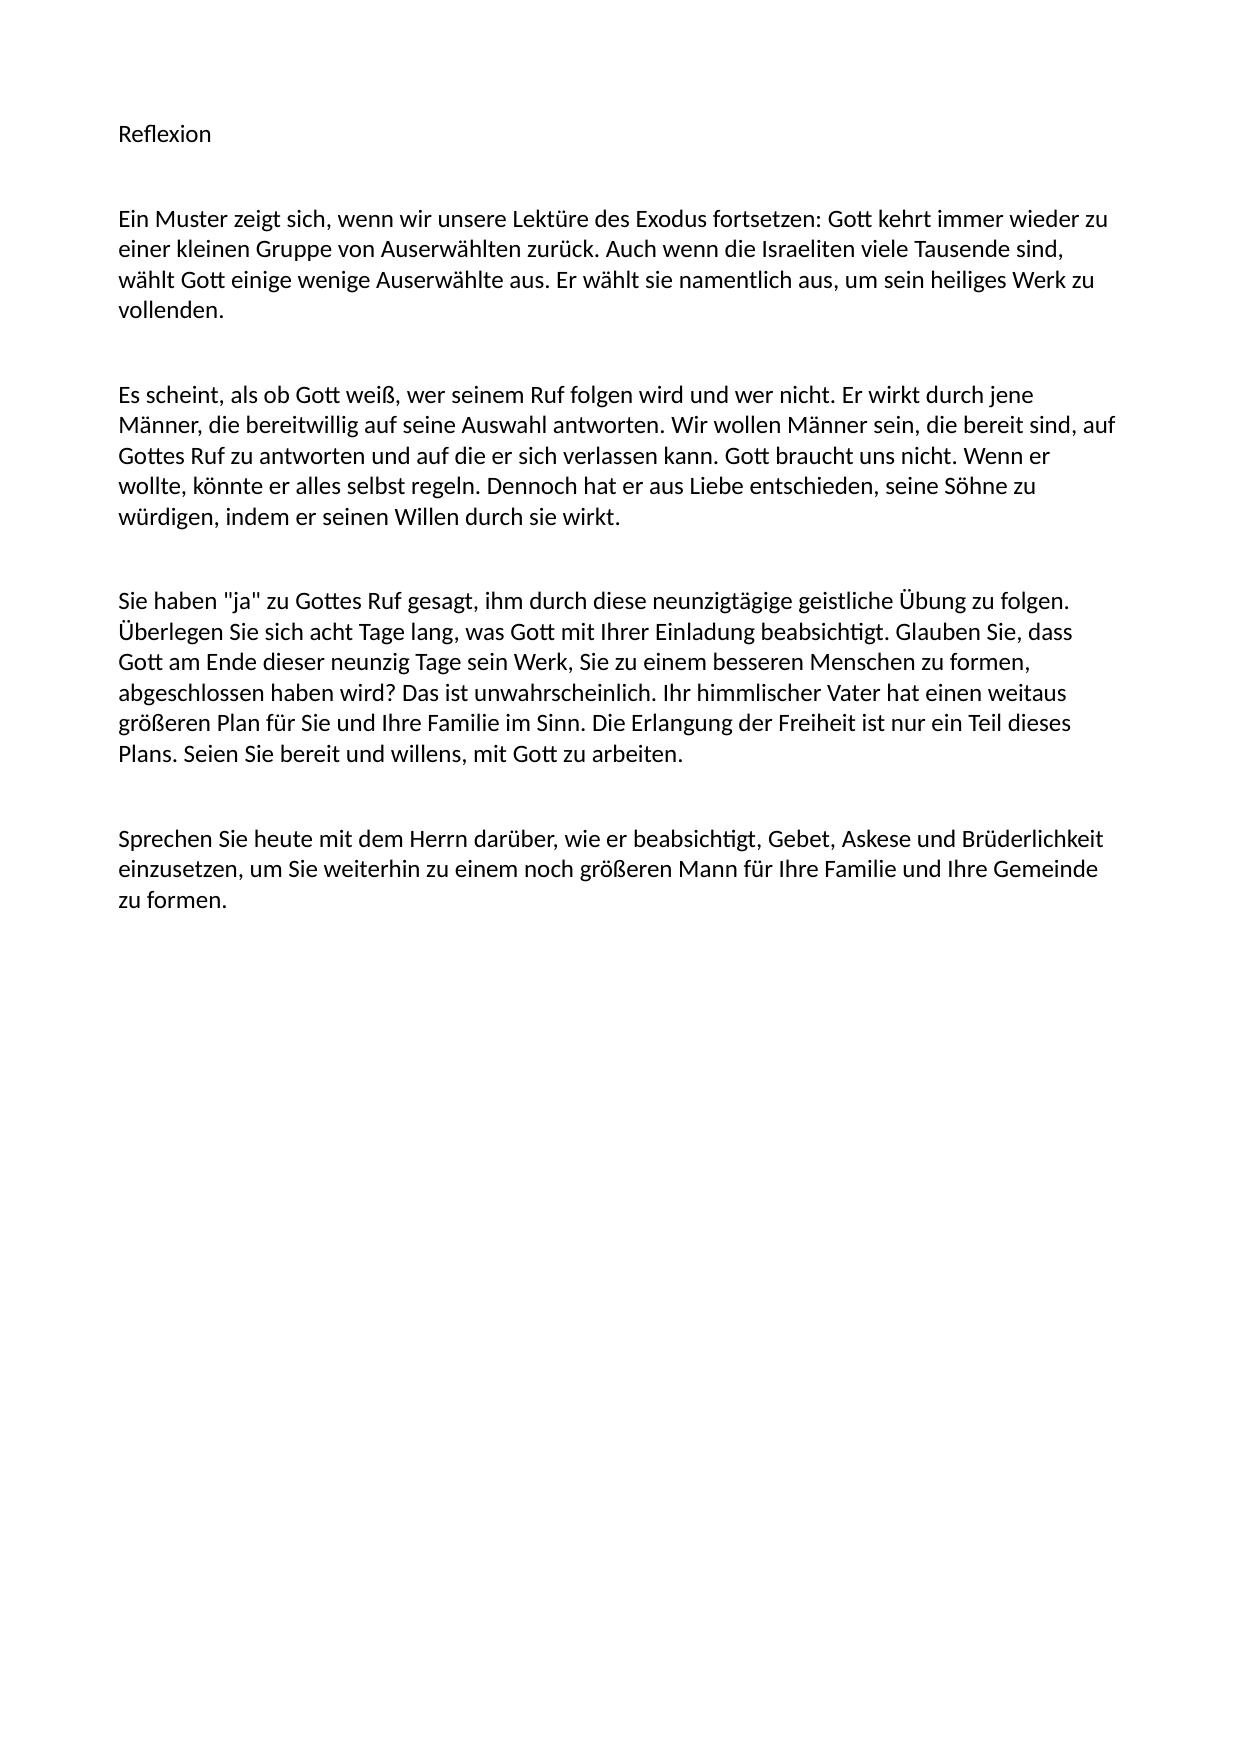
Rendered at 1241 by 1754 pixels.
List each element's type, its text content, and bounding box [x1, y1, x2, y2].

text Es scheint, als ob Gott weiß, wer seinem Ruf folgen wird und wer nicht. Er wirkt durch jene Männer, die bereitwillig auf seine Auswahl antworten. Wir wollen Männer sein, die bereit sind, auf Gottes Ruf zu antworten und auf die er sich verlassen kann. Gott braucht uns nicht. Wenn er wollte, könnte er alles selbst regeln. Dennoch hat er aus Liebe entschieden, seine Söhne zu würdigen, indem er seinen Willen durch sie wirkt. [118, 379, 1122, 531]
text Sprechen Sie heute mit dem Herrn darüber, wie er beabsichtigt, Gebet, Askese und Brüderlichkeit einzusetzen, um Sie weiterhin zu einem noch größeren Mann für Ihre Familie und Ihre Gemeinde zu formen. [118, 823, 1122, 914]
text Ein Muster zeigt sich, wenn wir unsere Lektüre des Exodus fortsetzen: Gott kehrt immer wieder zu einer kleinen Gruppe von Auserwählten zurück. Auch wenn die Israeliten viele Tausende sind, wählt Gott einige wenige Auserwählte aus. Er wählt sie namentlich aus, um sein heiliges Werk zu vollenden. [118, 203, 1122, 325]
text Reflexion [118, 118, 1122, 149]
text Sie haben "ja" zu Gottes Ruf gesagt, ihm durch diese neunzigtägige geistliche Übung zu folgen. Überlegen Sie sich acht Tage lang, was Gott mit Ihrer Einladung beabsichtigt. Glauben Sie, dass Gott am Ende dieser neunzig Tage sein Werk, Sie zu einem besseren Menschen zu formen, abgeschlossen haben wird? Das ist unwahrscheinlich. Ihr himmlischer Vater hat einen weitaus größeren Plan für Sie und Ihre Familie im Sinn. Die Erlangung der Freiheit ist nur ein Teil dieses Plans. Seien Sie bereit und willens, mit Gott zu arbeiten. [118, 586, 1122, 769]
